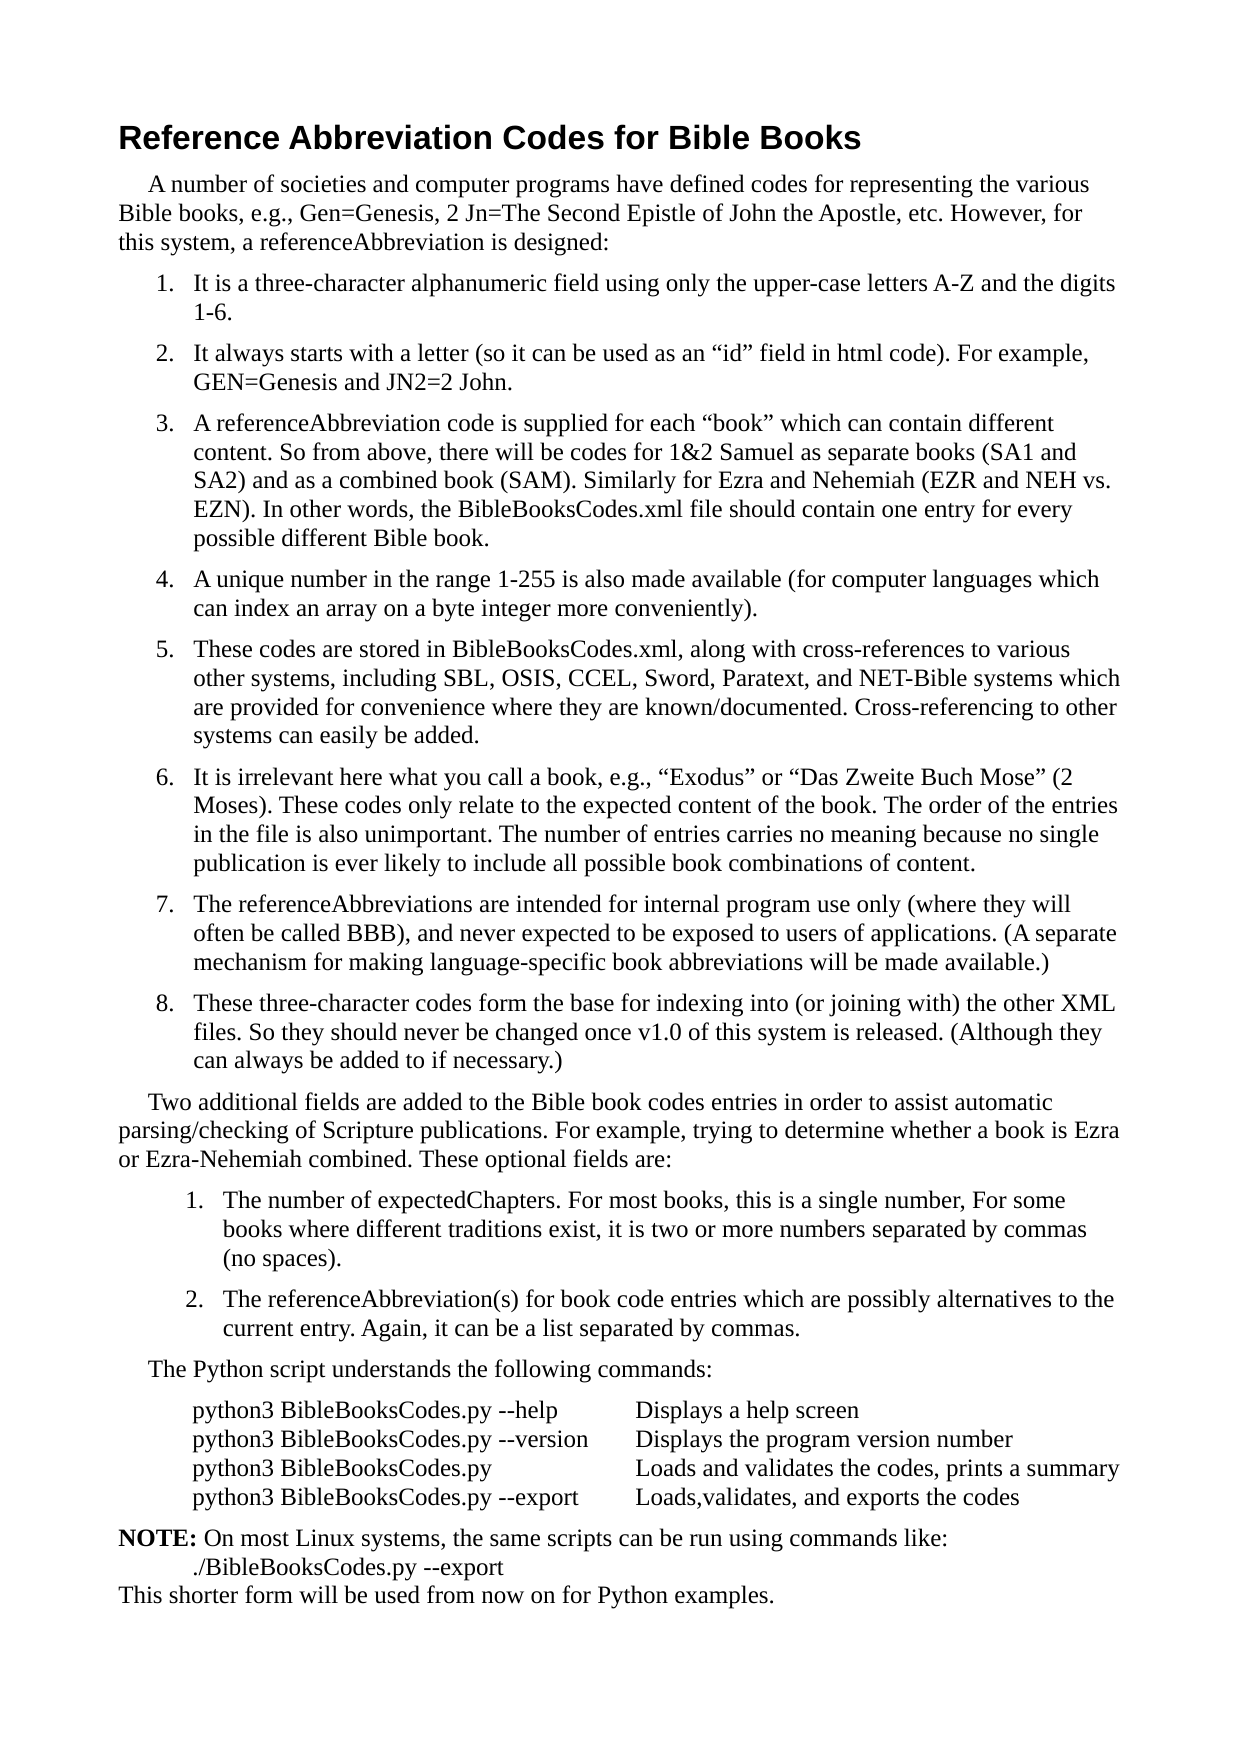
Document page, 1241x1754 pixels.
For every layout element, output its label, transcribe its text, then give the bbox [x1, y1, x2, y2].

list It is irrelevant here what you call a book, e.g., “Exodus” or “Das Zweite Buch Mose” (2 Moses). These codes only relate to the expected content of the book. The order of the entries in the file is also unimportant. The number of entries carries no meaning because no single publication is ever likely to include all possible book combinations of content. [156, 762, 1122, 877]
text The Python script understands the following commands: [118, 1354, 1122, 1383]
subtitle Reference Abbreviation Codes for Bible Books [118, 118, 1122, 157]
text A number of societies and computer programs have defined codes for representing the various Bible books, e.g., Gen=Genesis, 2 Jn=The Second Epistle of John the Apostle, etc. However, for this system, a referenceAbbreviation is designed: [118, 169, 1122, 256]
list These three-character codes form the base for indexing into (or joining with) the other XML files. So they should never be changed once v1.0 of this system is released. (Although they can always be added to if necessary.) [156, 988, 1122, 1074]
list A referenceAbbreviation code is supplied for each “book” which can contain different content. So from above, there will be codes for 1&2 Samuel as separate books (SA1 and SA2) and as a combined book (SAM). Similarly for Ezra and Nehemiah (EZR and NEH vs. EZN). In other words, the BibleBooksCodes.xml file should contain one entry for every possible different Bible book. [156, 408, 1122, 552]
list The number of expectedChapters. For most books, this is a single number, For some books where different traditions exist, it is two or more numbers separated by commas (no spaces). [185, 1186, 1122, 1272]
list A unique number in the range 1-255 is also made available (for computer languages which can index an array on a byte integer more conveniently). [156, 564, 1122, 622]
text Two additional fields are added to the Bible book codes entries in order to assist automatic parsing/checking of Scripture publications. For example, trying to determine whether a book is Ezra or Ezra-Nehemiah combined. These optional fields are: [118, 1087, 1122, 1173]
list It is a three-character alphanumeric field using only the upper-case letters A-Z and the digits 1-6. [156, 268, 1122, 326]
list It always starts with a letter (so it can be used as an “id” field in html code). For example, GEN=Genesis and JN2=2 John. [156, 338, 1122, 396]
text NOTE: On most Linux systems, the same scripts can be run using commands like: ./BibleBooksCodes.py --export This shorter form will be used from now on for Python examples. [118, 1523, 1122, 1609]
list These codes are stored in BibleBooksCodes.xml, along with cross-references to various other systems, including SBL, OSIS, CCEL, Sword, Paratext, and NET-Bible systems which are provided for convenience where they are known/documented. Cross-referencing to other systems can easily be added. [156, 634, 1122, 749]
list The referenceAbbreviations are intended for internal program use only (where they will often be called BBB), and never expected to be exposed to users of applications. (A separate mechanism for making language-specific book abbreviations will be made available.) [156, 889, 1122, 976]
list The referenceAbbreviation(s) for book code entries which are possibly alternatives to the current entry. Again, it can be a list separated by commas. [185, 1284, 1122, 1342]
text python3 BibleBooksCodes.py --help Displays a help screen python3 BibleBooksCodes.py --version Displays the program version number python3 BibleBooksCodes.py Loads and validates the codes, prints a summary python3 BibleBooksCodes.py --export Loads,validates, and exports the codes [118, 1396, 1122, 1511]
